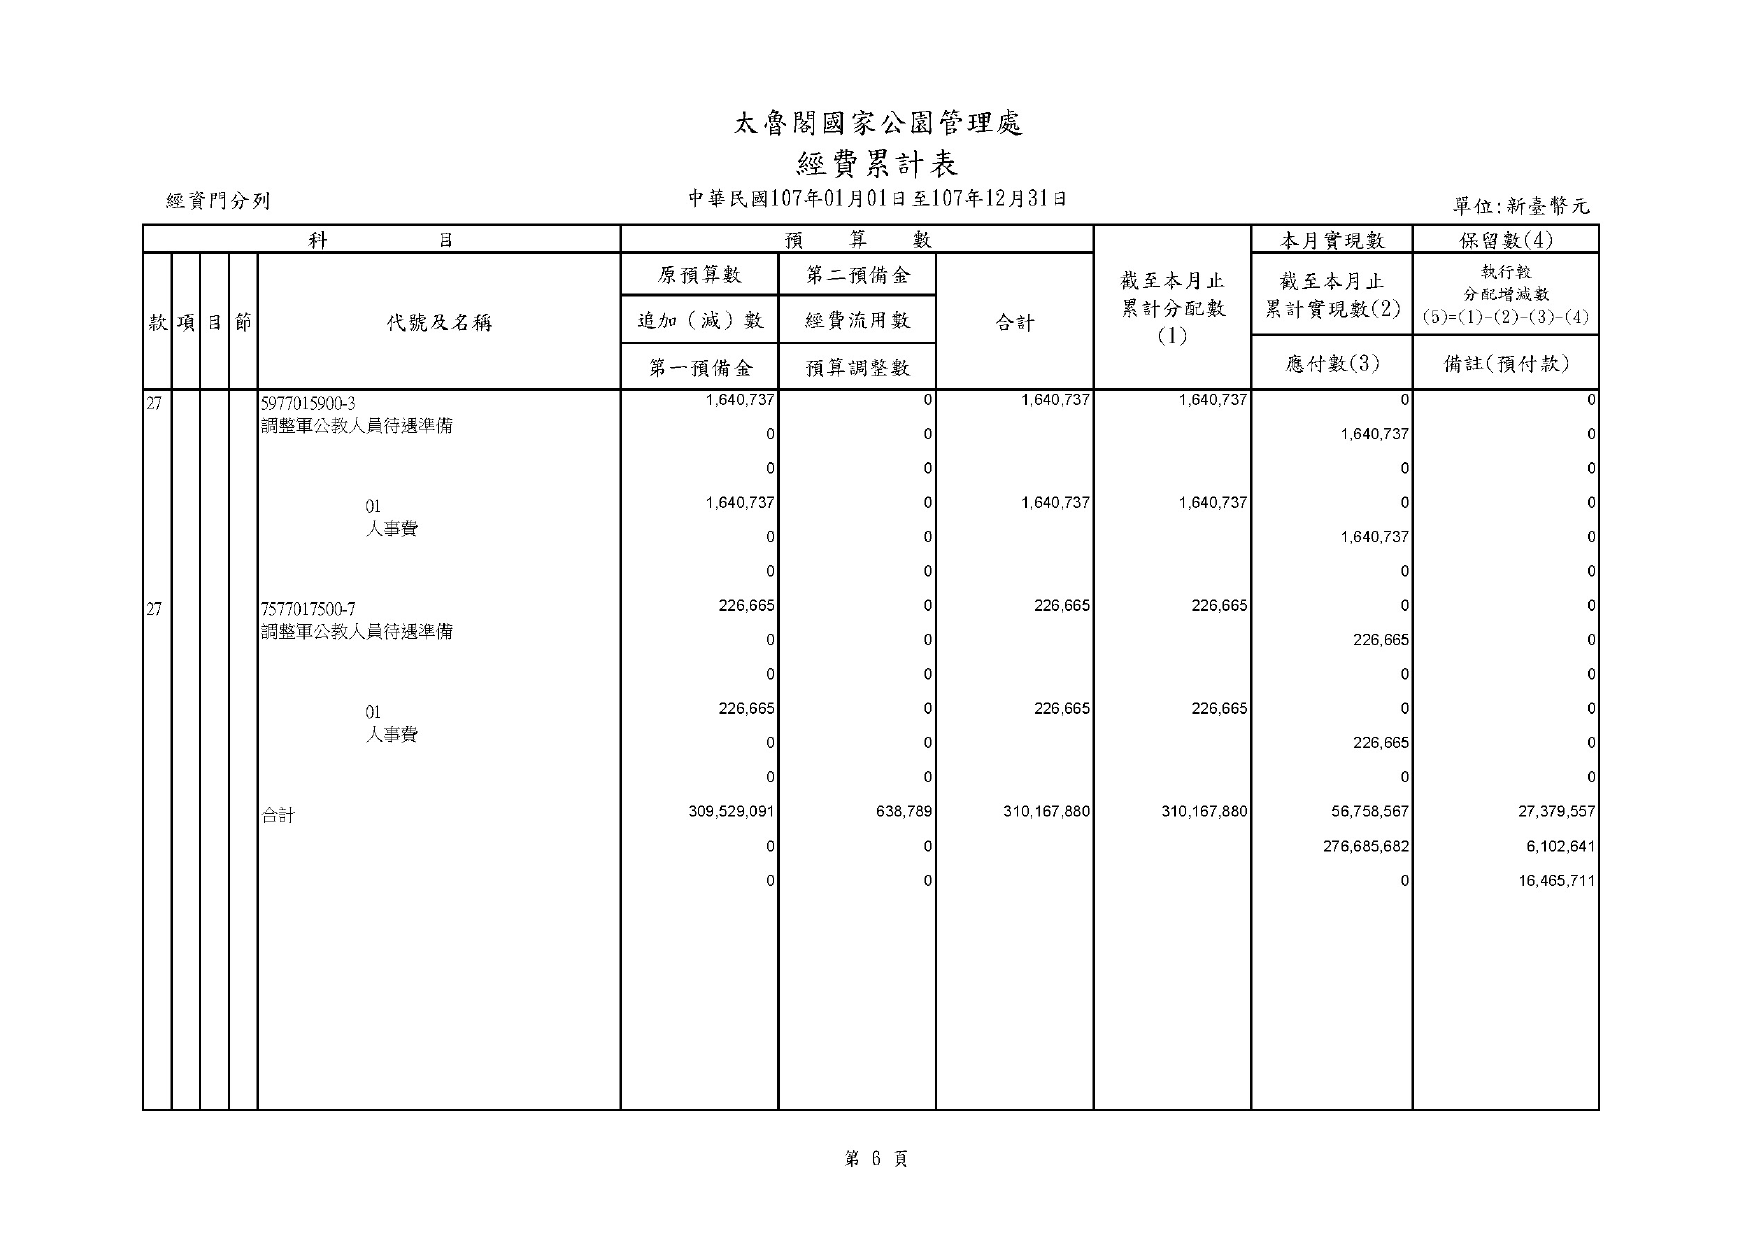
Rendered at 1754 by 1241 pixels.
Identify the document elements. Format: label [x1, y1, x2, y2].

picture [59, 59, 1695, 1216]
